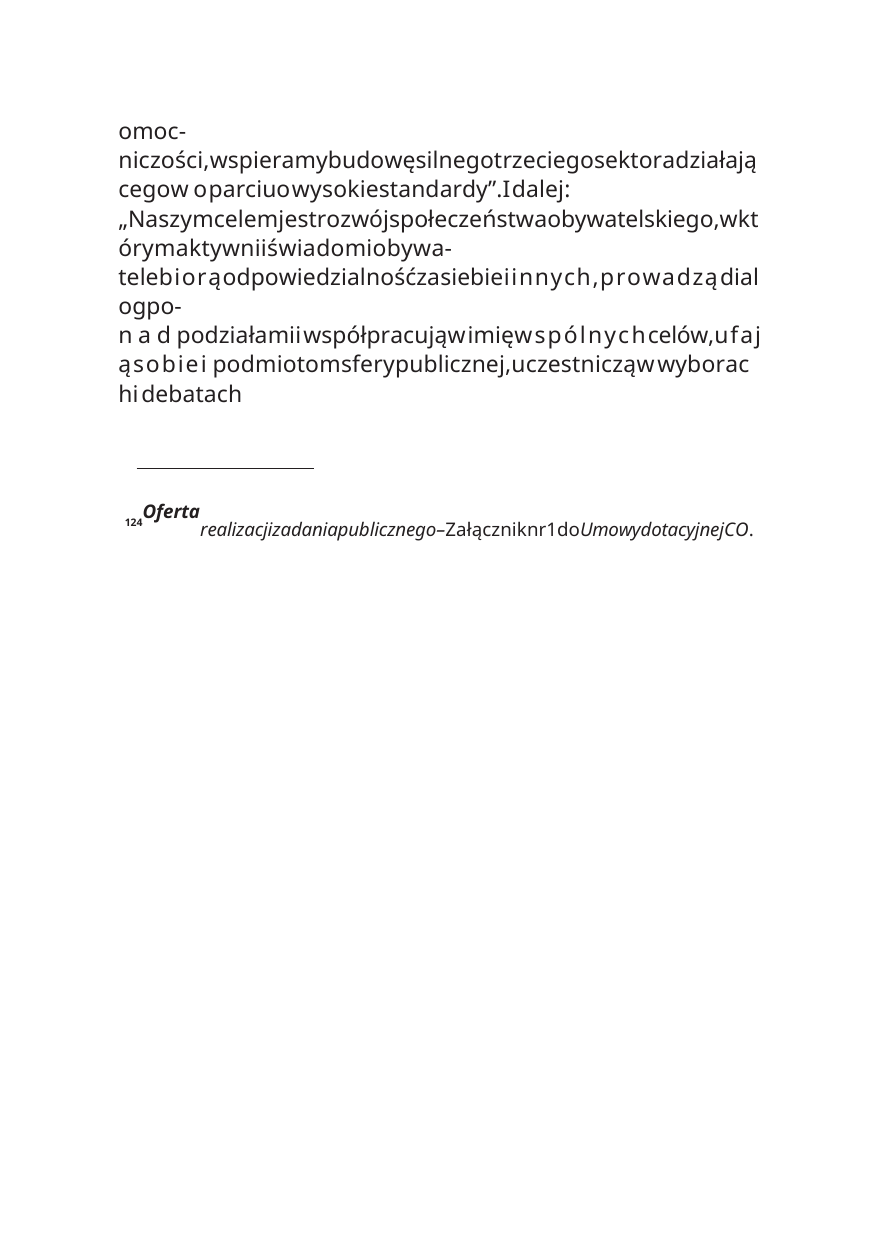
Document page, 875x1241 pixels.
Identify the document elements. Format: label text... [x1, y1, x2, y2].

text 124Ofertarealizacjizadaniapublicznego–Załączniknr1doUmowydotacyjnejCO. [124, 498, 774, 542]
text omoc-niczości,wspieramybudowęsilnegotrzeciegosektoradziałającegowoparciuowysokiestandardy”.Idalej:„Naszymcelemjestrozwójspołeczeństwaobywatelskiego,wktórymaktywniiświadomiobywa-telebiorąodpowiedzialnośćzasiebieiinnych,prowadządialogpo-nadpodziałamiiwspółpracująwimięwspólnychcelów,ufająsobieipodmiotomsferypublicznej,uczestnicząwwyborachidebatach [111, 116, 762, 408]
